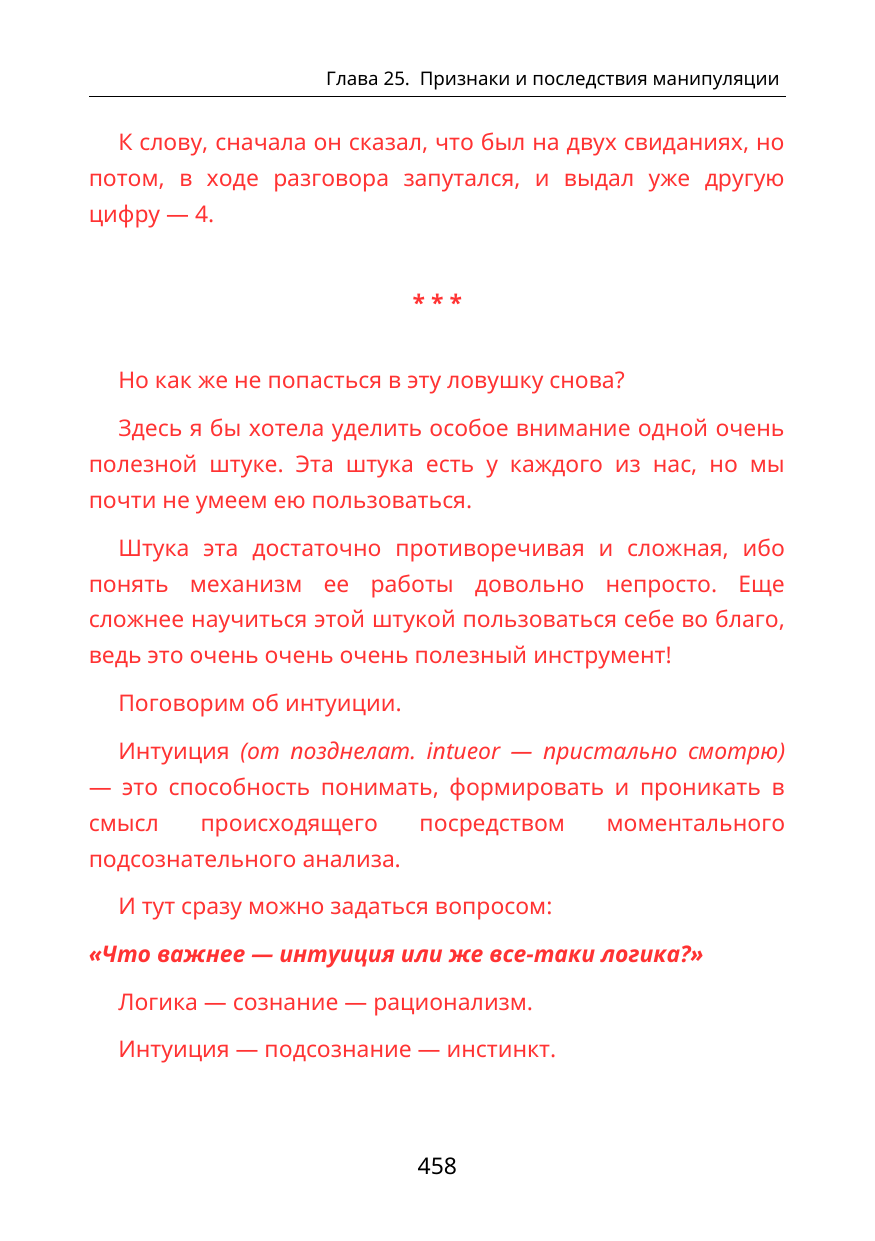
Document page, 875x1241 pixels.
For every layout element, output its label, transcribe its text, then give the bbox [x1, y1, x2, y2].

text К слову, сначала он сказал, что был на двух свиданиях, но потом, в ходе разговора запутался, и выдал уже другую цифру — 4. [88, 126, 786, 229]
list «Что важнее — интуиция или же все-таки логика?» [88, 938, 786, 969]
text Здесь я бы хотела уделить особое внимание одной очень полезной штуке. Эта штука есть у каждого из нас, но мы почти не умеем ею пользоваться. [88, 412, 786, 515]
text Штука эта достаточно противоречивая и сложная, ибо понять механизм ее работы довольно непросто. Еще сложнее научиться этой штукой пользоваться себе во благо, ведь это очень очень очень полезный инструмент! [88, 532, 786, 671]
text Но как же не попасться в эту ловушку снова? [88, 364, 786, 396]
text Поговорим об интуиции. [88, 687, 786, 718]
text Логика — сознание — рационализм. [88, 986, 786, 1017]
text Интуиция — подсознание — инстинкт. [88, 1033, 786, 1065]
subtitle * * * [88, 287, 786, 318]
text И тут сразу можно задаться вопросом: [88, 890, 786, 922]
text Интуиция (от позднелат. intueor — пристально смотрю) — это способность понимать, формировать и проникать в смысл происходящего посредством моментального подсознательного анализа. [88, 735, 786, 874]
